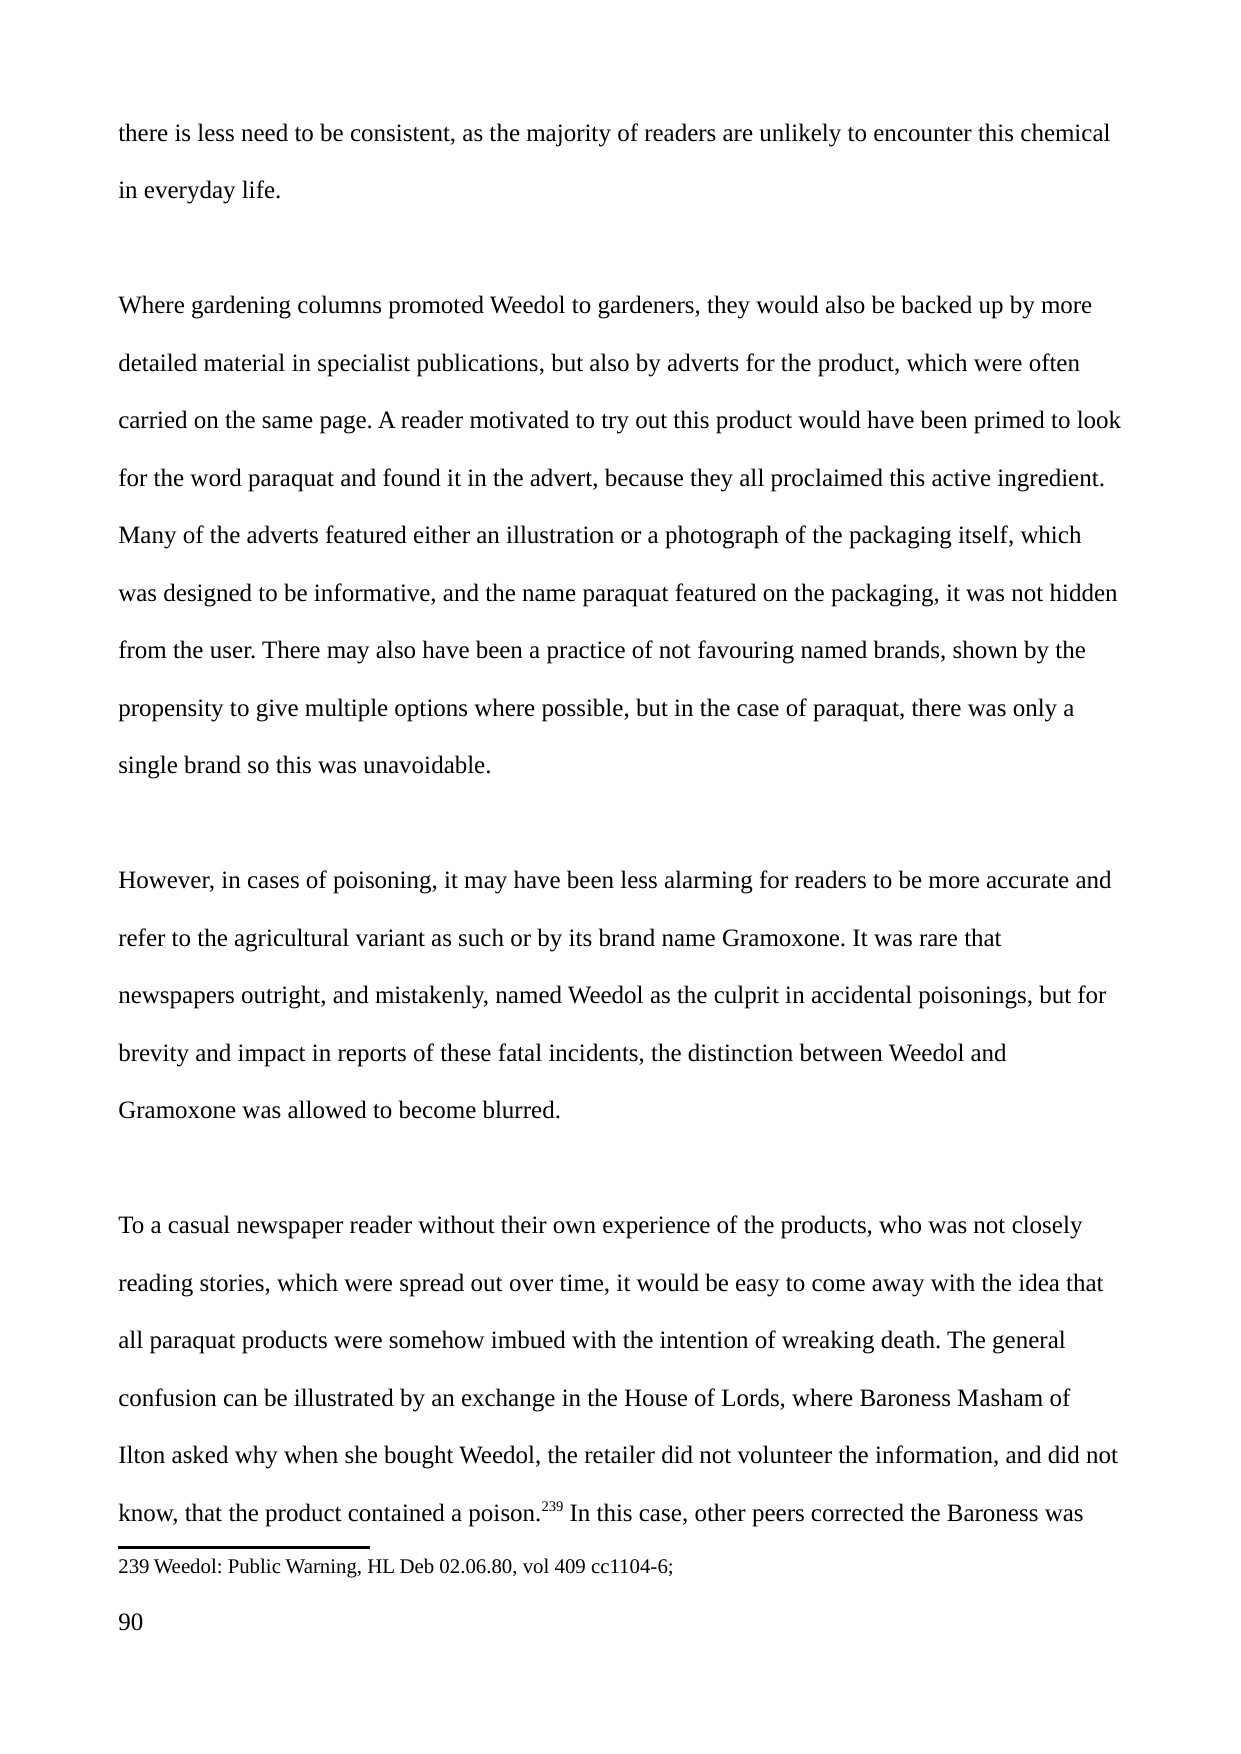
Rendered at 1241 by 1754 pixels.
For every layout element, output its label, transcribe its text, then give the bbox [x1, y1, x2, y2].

text To a casual newspaper reader without their own experience of the products, who was not closely reading stories, which were spread out over time, it would be easy to come away with the idea that all paraquat products were somehow imbued with the intention of wreaking death. The general confusion can be illustrated by an exchange in the House of Lords, where Baroness Masham of Ilton asked why when she bought Weedol, the retailer did not volunteer the information, and did not know, that the product contained a poison. In this case, other peers corrected the Baroness was [118, 1211, 1122, 1527]
text Where gardening columns promoted Weedol to gardeners, they would also be backed up by more detailed material in specialist publications, but also by adverts for the product, which were often carried on the same page. A reader motivated to try out this product would have been primed to look for the word paraquat and found it in the advert, because they all proclaimed this active ingredient. Many of the adverts featured either an illustration or a photograph of the packaging itself, which was designed to be informative, and the name paraquat featured on the packaging, it was not hidden from the user. There may also have been a practice of not favouring named brands, shown by the propensity to give multiple options where possible, but in the case of paraquat, there was only a single brand so this was unavoidable. [118, 291, 1122, 779]
text However, in cases of poisoning, it may have been less alarming for readers to be more accurate and refer to the agricultural variant as such or by its brand name Gramoxone. It was rare that newspapers outright, and mistakenly, named Weedol as the culprit in accidental poisonings, but for brevity and impact in reports of these fatal incidents, the distinction between Weedol and Gramoxone was allowed to become blurred. [118, 866, 1122, 1124]
text there is less need to be consistent, as the majority of readers are unlikely to encounter this chemical in everyday life. [118, 118, 1122, 204]
text Weedol: Public Warning, HL Deb 02.06.80, vol 409 cc1104-6; [118, 1553, 1122, 1578]
